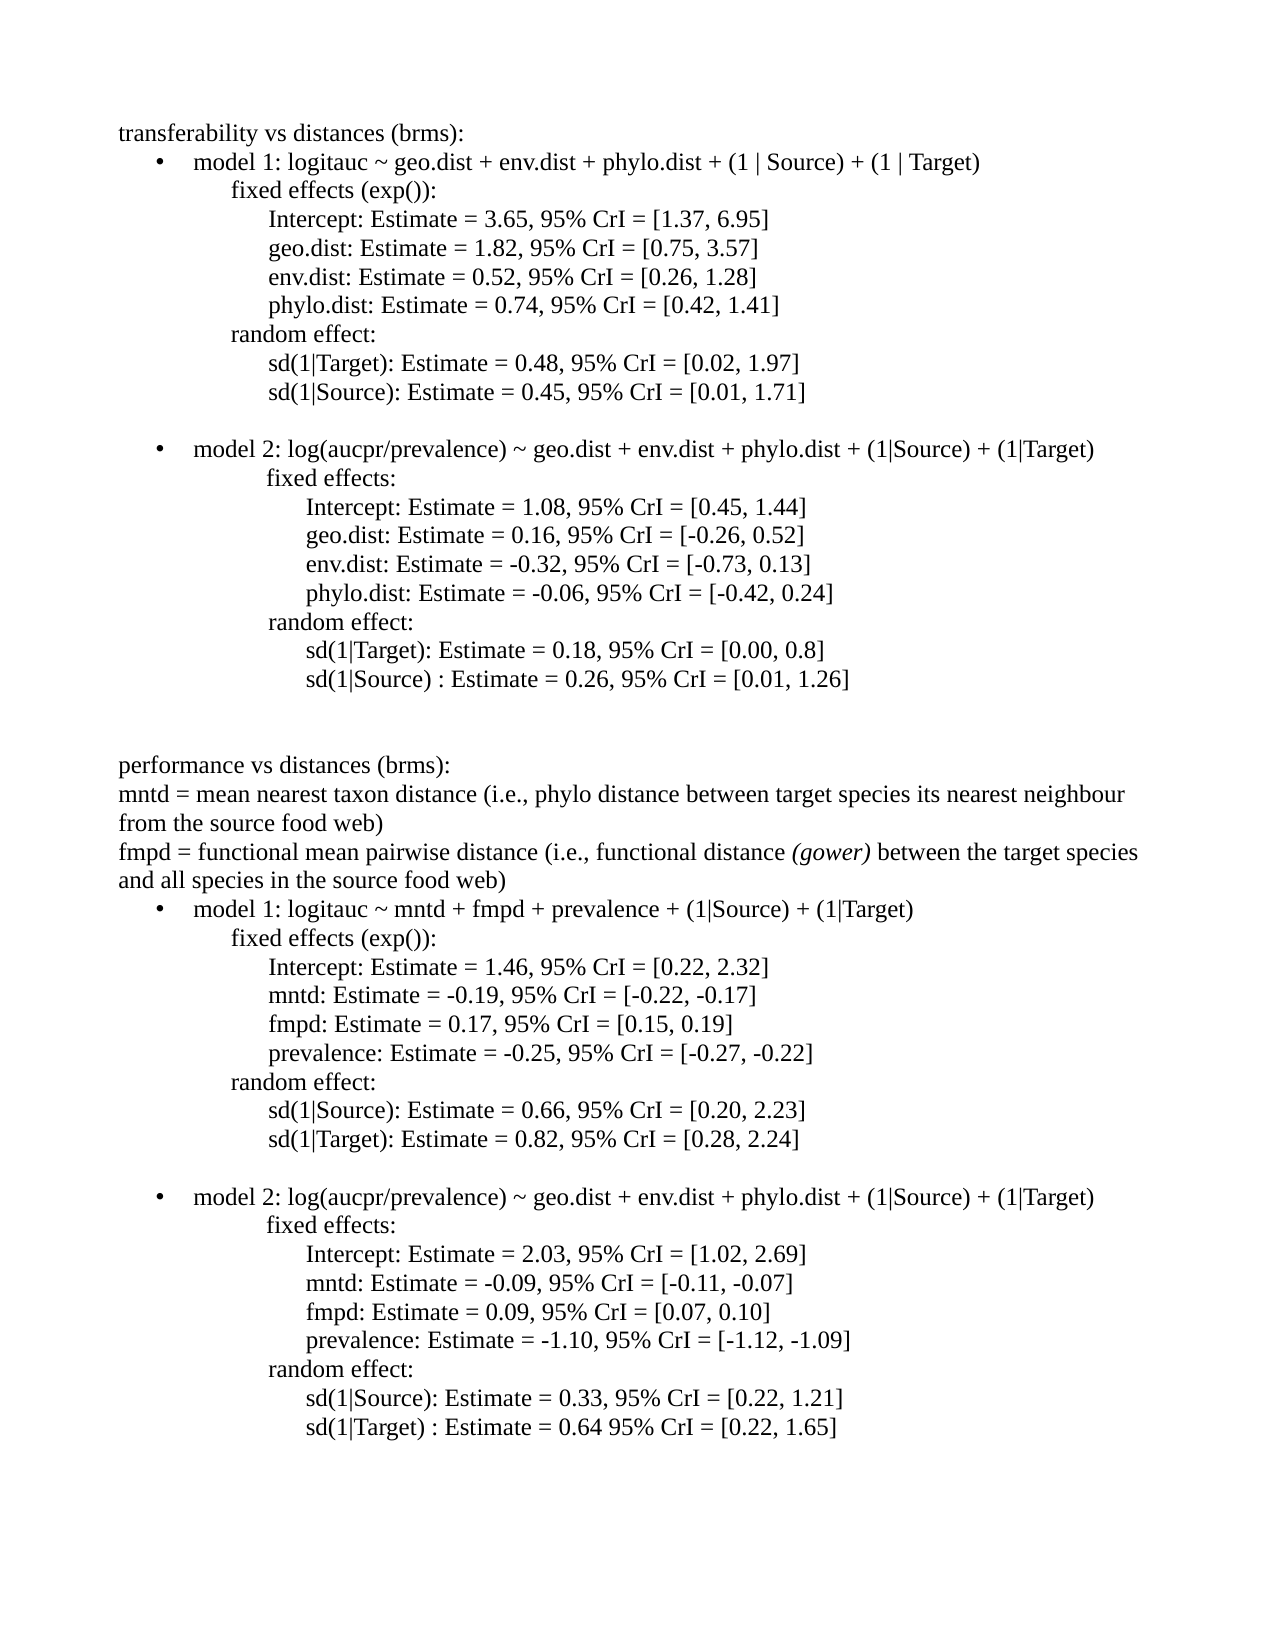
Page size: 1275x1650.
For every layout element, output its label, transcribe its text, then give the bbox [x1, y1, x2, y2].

list fmpd: Estimate = 0.17, 95% CrI = [0.15, 0.19] [231, 1009, 1157, 1038]
list prevalence: Estimate = -1.10, 95% CrI = [-1.12, -1.09] [268, 1326, 1157, 1354]
text transferability vs distances (brms): [118, 118, 1157, 147]
list sd(1|Source): Estimate = 0.45, 95% CrI = [0.01, 1.71] [231, 377, 1157, 406]
list phylo.dist: Estimate = -0.06, 95% CrI = [-0.42, 0.24] [268, 578, 1157, 607]
text fmpd = functional mean pairwise distance (i.e., functional distance (gower) between the target species and all species in the source food web) [118, 837, 1157, 894]
list mntd: Estimate = -0.09, 95% CrI = [-0.11, -0.07] [268, 1268, 1157, 1297]
list fmpd: Estimate = 0.09, 95% CrI = [0.07, 0.10] [268, 1297, 1157, 1326]
list random effect: [231, 1354, 1157, 1383]
list sd(1|Target): Estimate = 0.18, 95% CrI = [0.00, 0.8] [268, 636, 1157, 664]
text fixed effects: [118, 463, 1157, 492]
list phylo.dist: Estimate = 0.74, 95% CrI = [0.42, 1.41] [231, 291, 1157, 319]
list sd(1|Source) : Estimate = 0.26, 95% CrI = [0.01, 1.26] [268, 664, 1157, 693]
list geo.dist: Estimate = 0.16, 95% CrI = [-0.26, 0.52] [268, 521, 1157, 549]
list random effect: [231, 607, 1157, 636]
list sd(1|Source): Estimate = 0.33, 95% CrI = [0.22, 1.21] [268, 1383, 1157, 1412]
list sd(1|Target): Estimate = 0.82, 95% CrI = [0.28, 2.24] [231, 1124, 1157, 1153]
list sd(1|Target) : Estimate = 0.64 95% CrI = [0.22, 1.65] [268, 1412, 1157, 1441]
list random effect: [193, 319, 1157, 348]
list geo.dist: Estimate = 1.82, 95% CrI = [0.75, 3.57] [231, 233, 1157, 262]
list model 1: logitauc ~ mntd + fmpd + prevalence + (1|Source) + (1|Target) [156, 894, 1157, 923]
list fixed effects (exp()): [193, 176, 1157, 204]
list model 2: log(aucpr/prevalence) ~ geo.dist + env.dist + phylo.dist + (1|Source) + (1|Target) [156, 434, 1157, 463]
list sd(1|Source): Estimate = 0.66, 95% CrI = [0.20, 2.23] [231, 1096, 1157, 1124]
list model 2: log(aucpr/prevalence) ~ geo.dist + env.dist + phylo.dist + (1|Source) + (1|Target) [156, 1182, 1157, 1211]
list fixed effects (exp()): [193, 923, 1157, 952]
list Intercept: Estimate = 3.65, 95% CrI = [1.37, 6.95] [231, 204, 1157, 233]
list prevalence: Estimate = -0.25, 95% CrI = [-0.27, -0.22] [231, 1038, 1157, 1067]
list mntd: Estimate = -0.19, 95% CrI = [-0.22, -0.17] [231, 981, 1157, 1009]
text fixed effects: [118, 1211, 1157, 1239]
list sd(1|Target): Estimate = 0.48, 95% CrI = [0.02, 1.97] [231, 348, 1157, 377]
list env.dist: Estimate = 0.52, 95% CrI = [0.26, 1.28] [231, 262, 1157, 291]
list random effect: [193, 1067, 1157, 1096]
list Intercept: Estimate = 1.46, 95% CrI = [0.22, 2.32] [231, 952, 1157, 981]
list env.dist: Estimate = -0.32, 95% CrI = [-0.73, 0.13] [268, 549, 1157, 578]
text performance vs distances (brms): [118, 751, 1157, 779]
list Intercept: Estimate = 1.08, 95% CrI = [0.45, 1.44] [268, 492, 1157, 521]
list Intercept: Estimate = 2.03, 95% CrI = [1.02, 2.69] [268, 1239, 1157, 1268]
text mntd = mean nearest taxon distance (i.e., phylo distance between target species its nearest neighbour from the source food web) [118, 779, 1157, 837]
list model 1: logitauc ~ geo.dist + env.dist + phylo.dist + (1 | Source) + (1 | Target) [156, 147, 1157, 176]
